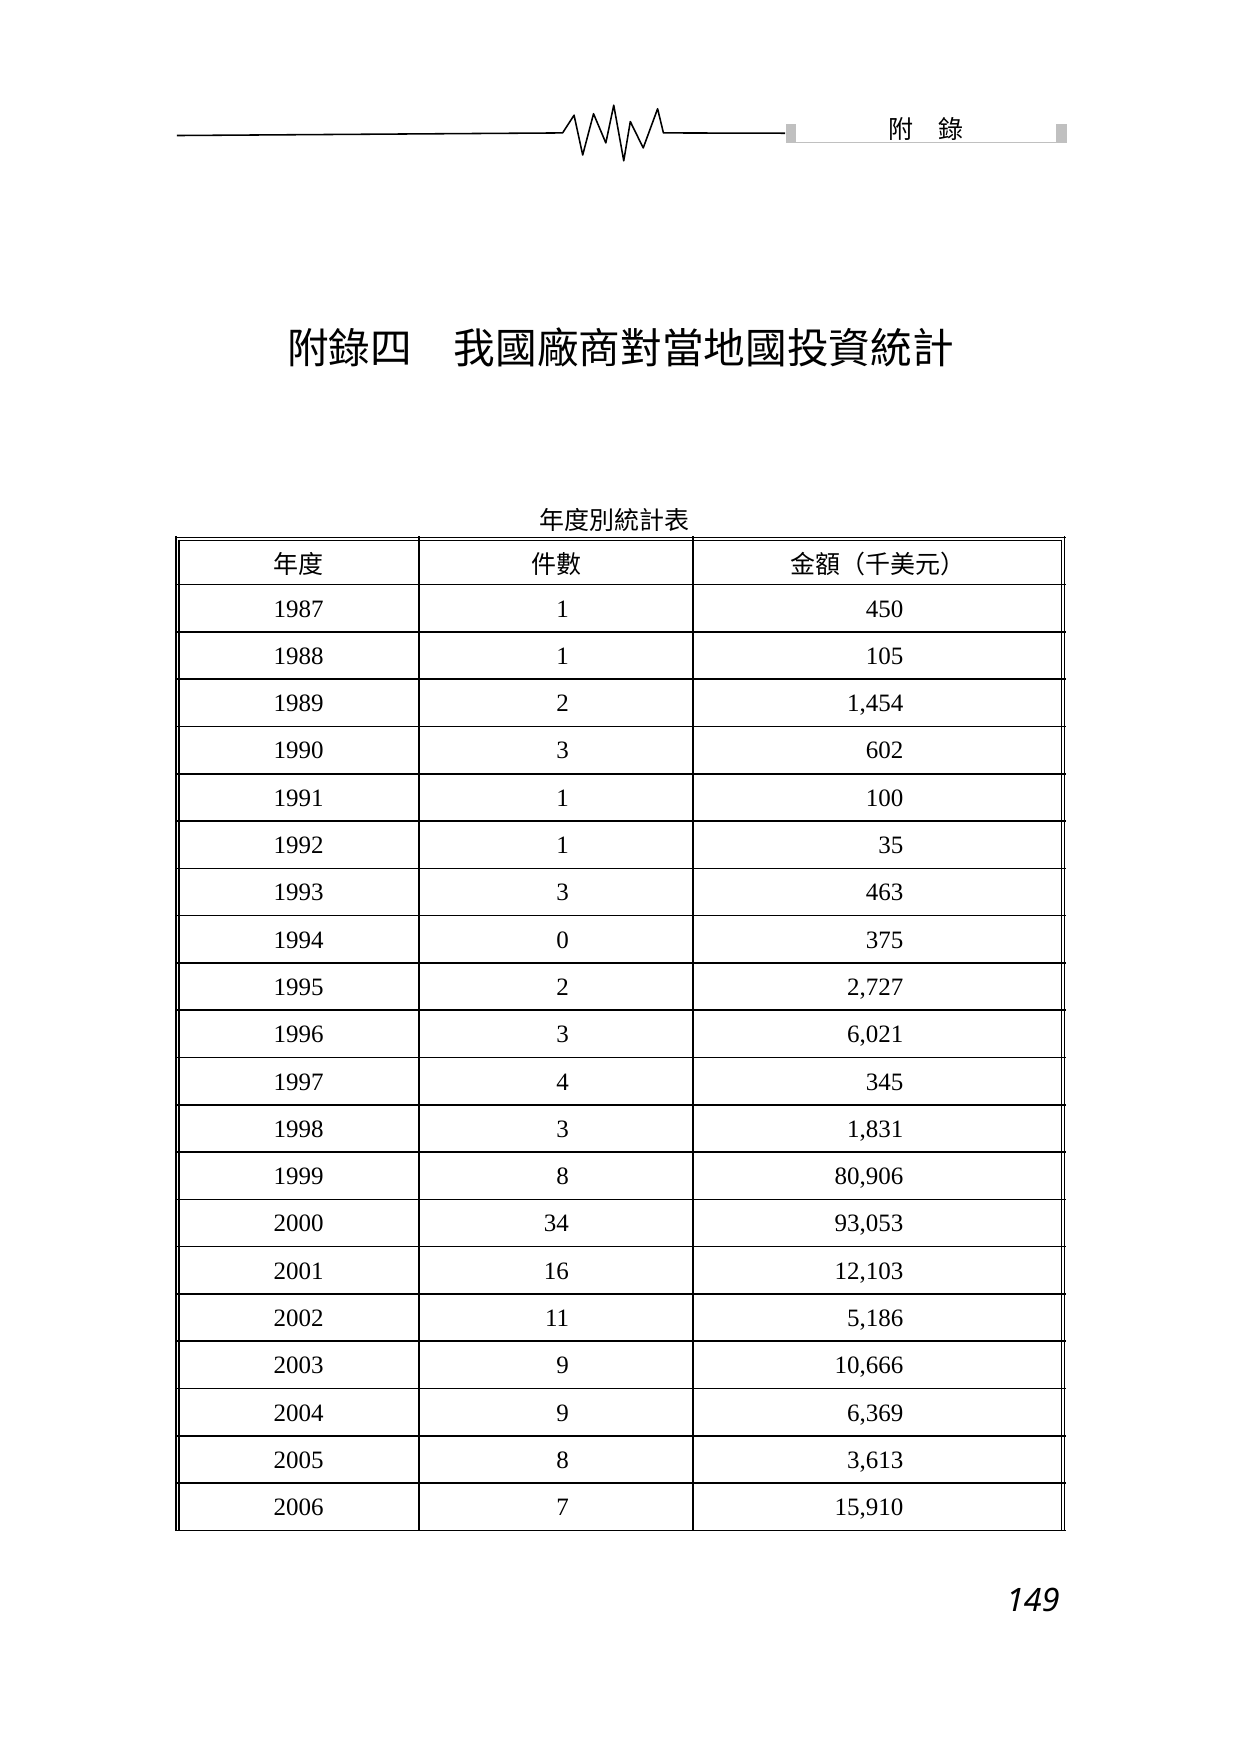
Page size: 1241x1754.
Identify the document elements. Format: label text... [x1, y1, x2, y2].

table_cell 8 [420, 1437, 692, 1482]
table_cell 2002 [180, 1295, 418, 1340]
table_cell 1998 [180, 1106, 418, 1151]
table_cell 375 [694, 916, 1061, 962]
table_cell 16 [420, 1247, 692, 1293]
table_cell 2000 [180, 1200, 418, 1246]
table_cell 1 [420, 775, 692, 820]
table_cell 15,910 [694, 1484, 1061, 1529]
table_cell 1994 [180, 916, 418, 962]
table_cell 105 [694, 633, 1061, 678]
table_cell 1991 [180, 775, 418, 820]
table_cell 2004 [180, 1389, 418, 1435]
table_cell 11 [420, 1295, 692, 1340]
table_cell 1,454 [694, 680, 1061, 726]
table_cell 2 [420, 680, 692, 726]
table_cell 6,369 [694, 1389, 1061, 1435]
table_cell 1999 [180, 1153, 418, 1198]
table_cell 6,021 [694, 1011, 1061, 1057]
table_cell 7 [420, 1484, 692, 1529]
table_cell 8 [420, 1153, 692, 1198]
table_cell 2003 [180, 1342, 418, 1388]
table_cell 2001 [180, 1247, 418, 1293]
table_cell 1995 [180, 964, 418, 1009]
table_cell 3 [420, 727, 692, 773]
table_cell 9 [420, 1389, 692, 1435]
table_cell 1 [420, 585, 692, 631]
table_header 金額（千美元） [694, 541, 1061, 584]
table_cell 602 [694, 727, 1061, 773]
table_cell 10,666 [694, 1342, 1061, 1388]
table_cell 34 [420, 1200, 692, 1246]
table_cell 2 [420, 964, 692, 1009]
table_cell 3 [420, 1011, 692, 1057]
table_cell 2006 [180, 1484, 418, 1529]
table_cell 3 [420, 1106, 692, 1151]
table_cell 1996 [180, 1011, 418, 1057]
table_cell 93,053 [694, 1200, 1061, 1246]
table_cell 1988 [180, 633, 418, 678]
table_cell 12,103 [694, 1247, 1061, 1293]
table_cell 1997 [180, 1058, 418, 1104]
table_cell 1993 [180, 869, 418, 915]
table_cell 1,831 [694, 1106, 1061, 1151]
table_cell 1992 [180, 822, 418, 867]
table_cell 2,727 [694, 964, 1061, 1009]
table_cell 1989 [180, 680, 418, 726]
table_cell 9 [420, 1342, 692, 1388]
table_cell 3,613 [694, 1437, 1061, 1482]
table_cell 450 [694, 585, 1061, 631]
table_cell 35 [694, 822, 1061, 867]
table_cell 5,186 [694, 1295, 1061, 1340]
table_cell 4 [420, 1058, 692, 1104]
table_header 件數 [420, 541, 692, 584]
table_header 年度 [180, 541, 418, 584]
table_cell 2005 [180, 1437, 418, 1482]
table_cell 345 [694, 1058, 1061, 1104]
table_cell 3 [420, 869, 692, 915]
table_cell 1987 [180, 585, 418, 631]
text 附錄四 我國廠商對當地國投資統計 [177, 304, 1063, 366]
table_cell 80,906 [694, 1153, 1061, 1198]
text 年度別統計表 [177, 500, 1063, 536]
table_cell 463 [694, 869, 1061, 915]
table_cell 1 [420, 822, 692, 867]
table_cell 1 [420, 633, 692, 678]
table_cell 100 [694, 775, 1061, 820]
table_cell 1990 [180, 727, 418, 773]
table_cell 0 [420, 916, 692, 962]
